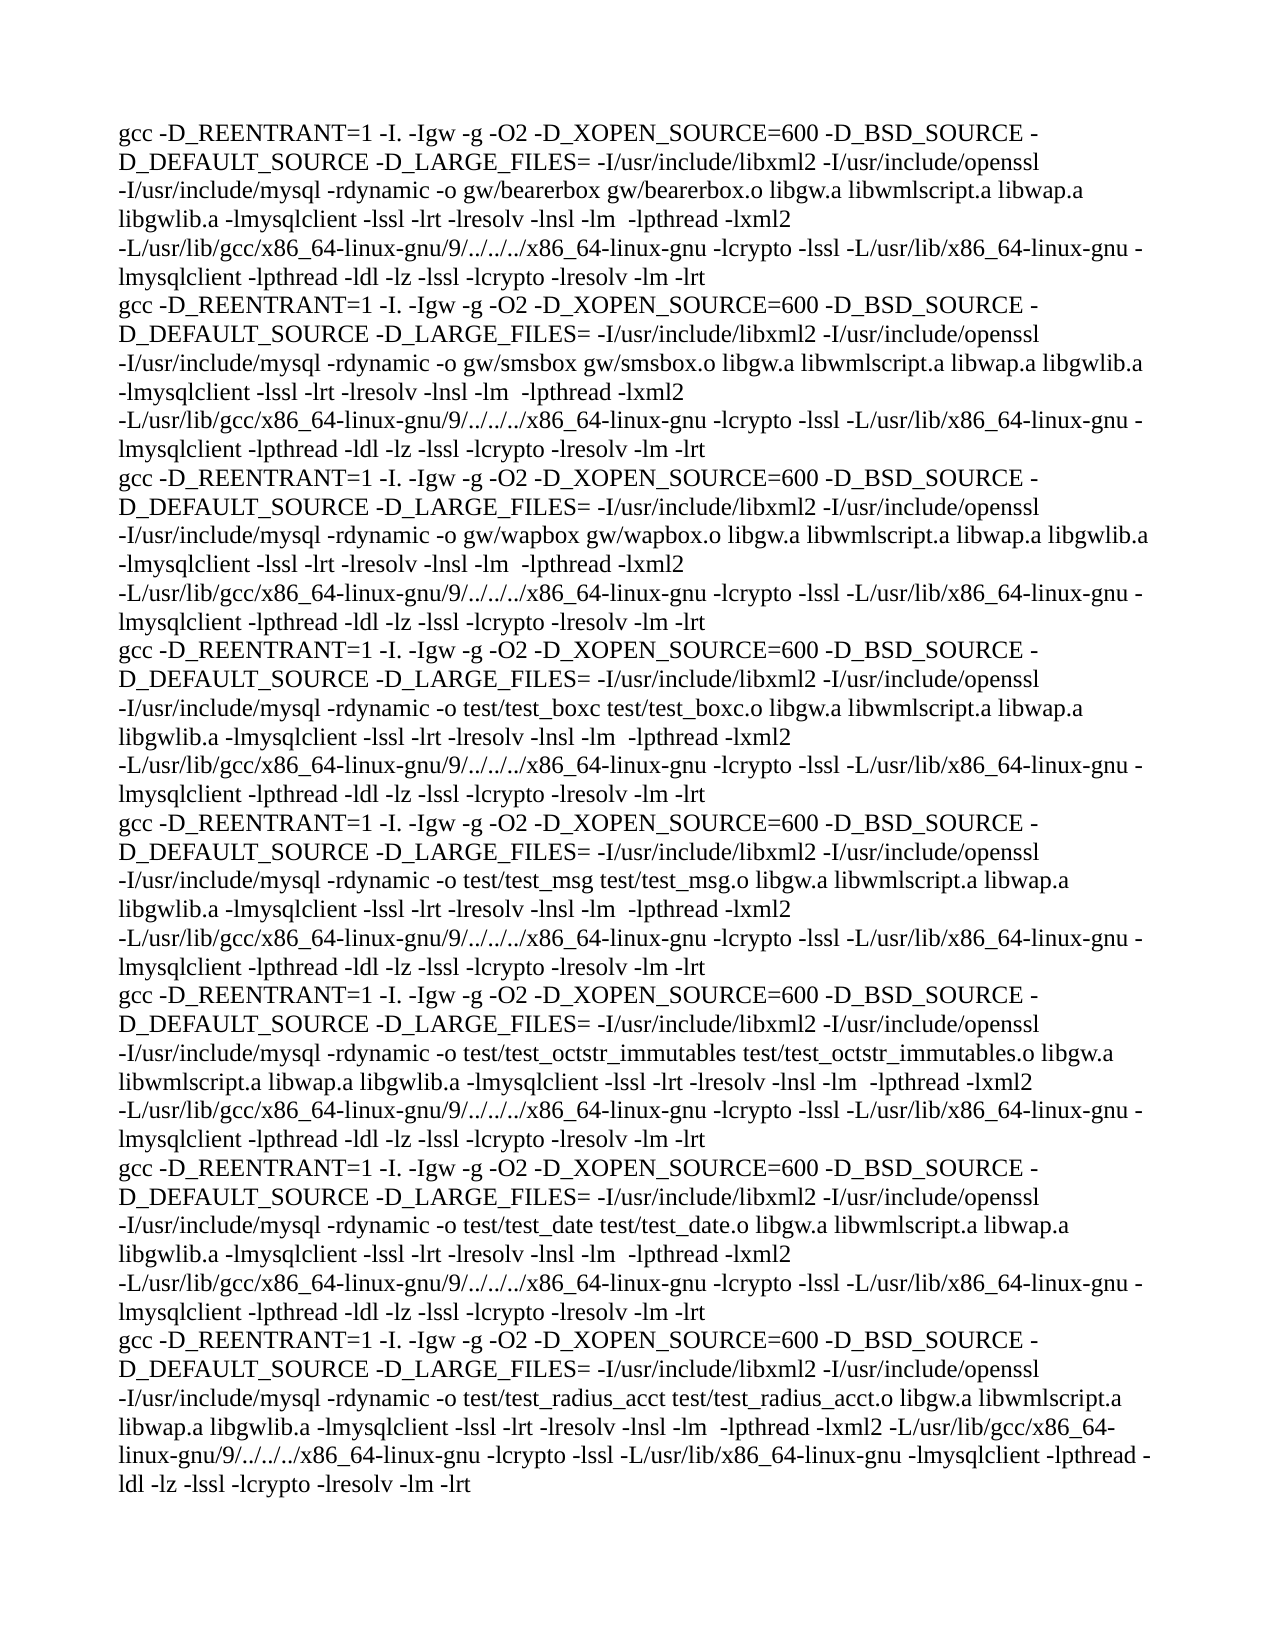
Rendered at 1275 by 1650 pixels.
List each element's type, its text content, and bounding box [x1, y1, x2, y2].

text gcc -D_REENTRANT=1 -I. -Igw -g -O2 -D_XOPEN_SOURCE=600 -D_BSD_SOURCE -D_DEFAULT_SOURCE -D_LARGE_FILES= -I/usr/include/libxml2 -I/usr/include/openssl -I/usr/include/mysql -rdynamic -o test/test_boxc test/test_boxc.o libgw.a libwmlscript.a libwap.a libgwlib.a -lmysqlclient -lssl -lrt -lresolv -lnsl -lm -lpthread -lxml2 -L/usr/lib/gcc/x86_64-linux-gnu/9/../../../x86_64-linux-gnu -lcrypto -lssl -L/usr/lib/x86_64-linux-gnu -lmysqlclient -lpthread -ldl -lz -lssl -lcrypto -lresolv -lm -lrt [118, 636, 1157, 808]
text gcc -D_REENTRANT=1 -I. -Igw -g -O2 -D_XOPEN_SOURCE=600 -D_BSD_SOURCE -D_DEFAULT_SOURCE -D_LARGE_FILES= -I/usr/include/libxml2 -I/usr/include/openssl -I/usr/include/mysql -rdynamic -o test/test_msg test/test_msg.o libgw.a libwmlscript.a libwap.a libgwlib.a -lmysqlclient -lssl -lrt -lresolv -lnsl -lm -lpthread -lxml2 -L/usr/lib/gcc/x86_64-linux-gnu/9/../../../x86_64-linux-gnu -lcrypto -lssl -L/usr/lib/x86_64-linux-gnu -lmysqlclient -lpthread -ldl -lz -lssl -lcrypto -lresolv -lm -lrt [118, 808, 1157, 981]
text gcc -D_REENTRANT=1 -I. -Igw -g -O2 -D_XOPEN_SOURCE=600 -D_BSD_SOURCE -D_DEFAULT_SOURCE -D_LARGE_FILES= -I/usr/include/libxml2 -I/usr/include/openssl -I/usr/include/mysql -rdynamic -o gw/bearerbox gw/bearerbox.o libgw.a libwmlscript.a libwap.a libgwlib.a -lmysqlclient -lssl -lrt -lresolv -lnsl -lm -lpthread -lxml2 -L/usr/lib/gcc/x86_64-linux-gnu/9/../../../x86_64-linux-gnu -lcrypto -lssl -L/usr/lib/x86_64-linux-gnu -lmysqlclient -lpthread -ldl -lz -lssl -lcrypto -lresolv -lm -lrt [118, 118, 1157, 291]
text gcc -D_REENTRANT=1 -I. -Igw -g -O2 -D_XOPEN_SOURCE=600 -D_BSD_SOURCE -D_DEFAULT_SOURCE -D_LARGE_FILES= -I/usr/include/libxml2 -I/usr/include/openssl -I/usr/include/mysql -rdynamic -o test/test_date test/test_date.o libgw.a libwmlscript.a libwap.a libgwlib.a -lmysqlclient -lssl -lrt -lresolv -lnsl -lm -lpthread -lxml2 -L/usr/lib/gcc/x86_64-linux-gnu/9/../../../x86_64-linux-gnu -lcrypto -lssl -L/usr/lib/x86_64-linux-gnu -lmysqlclient -lpthread -ldl -lz -lssl -lcrypto -lresolv -lm -lrt [118, 1153, 1157, 1326]
text gcc -D_REENTRANT=1 -I. -Igw -g -O2 -D_XOPEN_SOURCE=600 -D_BSD_SOURCE -D_DEFAULT_SOURCE -D_LARGE_FILES= -I/usr/include/libxml2 -I/usr/include/openssl -I/usr/include/mysql -rdynamic -o test/test_radius_acct test/test_radius_acct.o libgw.a libwmlscript.a libwap.a libgwlib.a -lmysqlclient -lssl -lrt -lresolv -lnsl -lm -lpthread -lxml2 -L/usr/lib/gcc/x86_64-linux-gnu/9/../../../x86_64-linux-gnu -lcrypto -lssl -L/usr/lib/x86_64-linux-gnu -lmysqlclient -lpthread -ldl -lz -lssl -lcrypto -lresolv -lm -lrt [118, 1326, 1157, 1498]
text gcc -D_REENTRANT=1 -I. -Igw -g -O2 -D_XOPEN_SOURCE=600 -D_BSD_SOURCE -D_DEFAULT_SOURCE -D_LARGE_FILES= -I/usr/include/libxml2 -I/usr/include/openssl -I/usr/include/mysql -rdynamic -o gw/smsbox gw/smsbox.o libgw.a libwmlscript.a libwap.a libgwlib.a -lmysqlclient -lssl -lrt -lresolv -lnsl -lm -lpthread -lxml2 -L/usr/lib/gcc/x86_64-linux-gnu/9/../../../x86_64-linux-gnu -lcrypto -lssl -L/usr/lib/x86_64-linux-gnu -lmysqlclient -lpthread -ldl -lz -lssl -lcrypto -lresolv -lm -lrt [118, 291, 1157, 463]
text gcc -D_REENTRANT=1 -I. -Igw -g -O2 -D_XOPEN_SOURCE=600 -D_BSD_SOURCE -D_DEFAULT_SOURCE -D_LARGE_FILES= -I/usr/include/libxml2 -I/usr/include/openssl -I/usr/include/mysql -rdynamic -o test/test_octstr_immutables test/test_octstr_immutables.o libgw.a libwmlscript.a libwap.a libgwlib.a -lmysqlclient -lssl -lrt -lresolv -lnsl -lm -lpthread -lxml2 -L/usr/lib/gcc/x86_64-linux-gnu/9/../../../x86_64-linux-gnu -lcrypto -lssl -L/usr/lib/x86_64-linux-gnu -lmysqlclient -lpthread -ldl -lz -lssl -lcrypto -lresolv -lm -lrt [118, 981, 1157, 1153]
text gcc -D_REENTRANT=1 -I. -Igw -g -O2 -D_XOPEN_SOURCE=600 -D_BSD_SOURCE -D_DEFAULT_SOURCE -D_LARGE_FILES= -I/usr/include/libxml2 -I/usr/include/openssl -I/usr/include/mysql -rdynamic -o gw/wapbox gw/wapbox.o libgw.a libwmlscript.a libwap.a libgwlib.a -lmysqlclient -lssl -lrt -lresolv -lnsl -lm -lpthread -lxml2 -L/usr/lib/gcc/x86_64-linux-gnu/9/../../../x86_64-linux-gnu -lcrypto -lssl -L/usr/lib/x86_64-linux-gnu -lmysqlclient -lpthread -ldl -lz -lssl -lcrypto -lresolv -lm -lrt [118, 463, 1157, 636]
